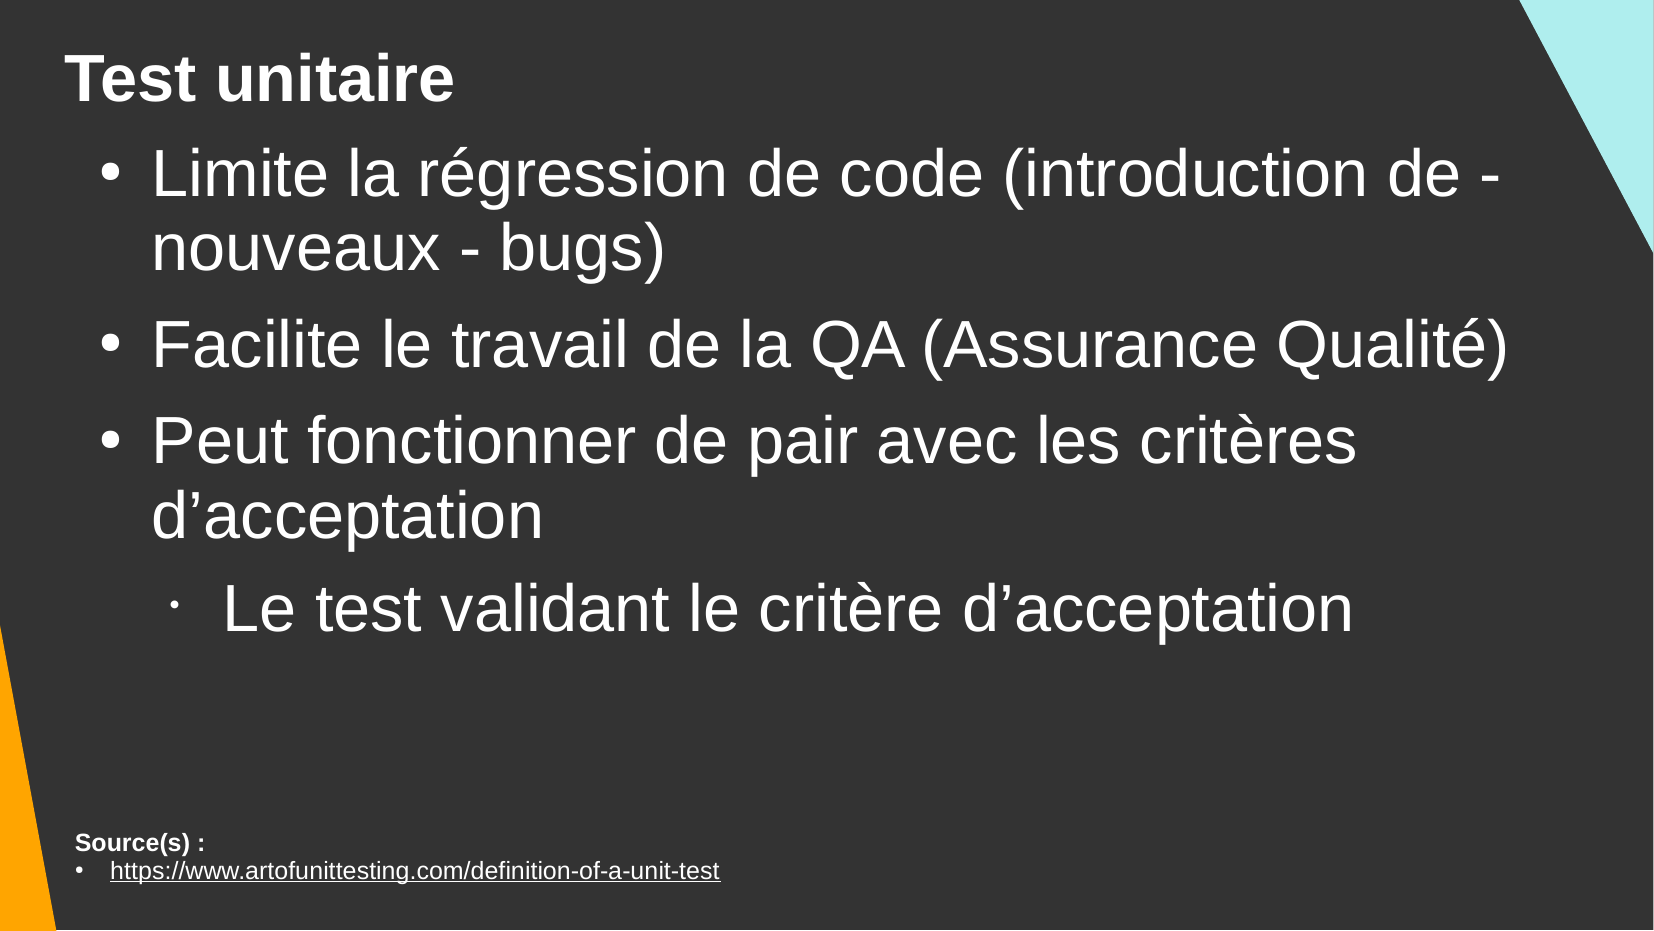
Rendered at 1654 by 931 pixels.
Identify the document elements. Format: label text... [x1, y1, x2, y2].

text_box Source(s) : https://www.artofunittesting.com/definition-of-a-unit-test [60, 821, 1546, 906]
text_box [1519, 0, 1654, 255]
list Limite la régression de code (introduction de -nouveaux - bugs) Facilite le travail de la QA (Assurance Qualité) Peut fonctionner de pair avec les critères d’acceptation Le test validant le critère d’acceptation [80, 135, 1620, 839]
title Test unitaire [64, 40, 1635, 116]
text_box [0, 625, 57, 931]
